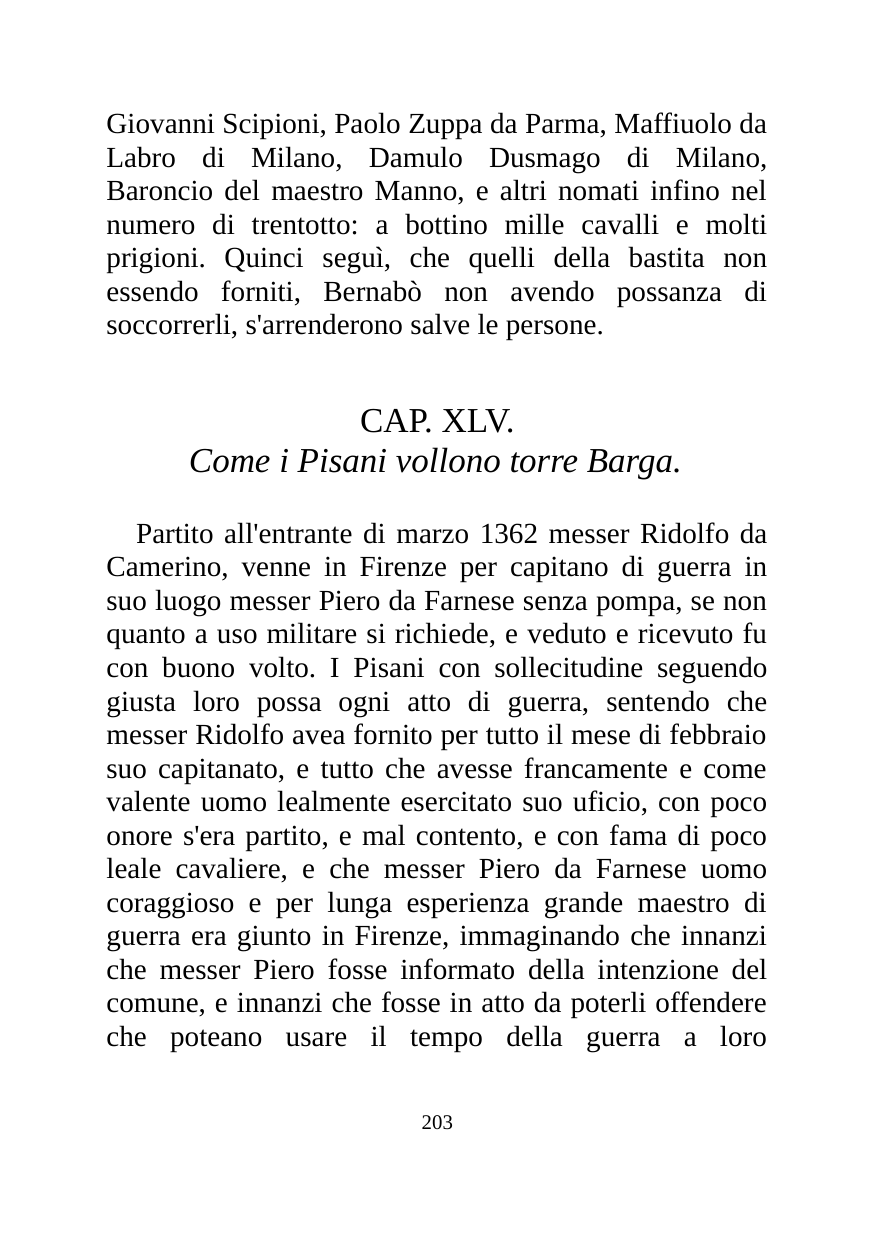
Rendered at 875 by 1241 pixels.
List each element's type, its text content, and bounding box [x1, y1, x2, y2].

text Giovanni Scipioni, Paolo Zuppa da Parma, Maffiuolo da Labro di Milano, Damulo Dusmago di Milano, Baroncio del maestro Manno, e altri nomati infino nel numero di trentotto: a bottino mille cavalli e molti prigioni. Quinci seguì, che quelli della bastita non essendo forniti, Bernabò non avendo possanza di soccorrerli, s'arrenderono salve le persone. [106, 106, 768, 341]
subtitle CAP. XLV. Come i Pisani vollono torre Barga. [106, 400, 768, 481]
text Partito all'entrante di marzo 1362 messer Ridolfo da Camerino, venne in Firenze per capitano di guerra in suo luogo messer Piero da Farnese senza pompa, se non quanto a uso militare si richiede, e veduto e ricevuto fu con buono volto. I Pisani con sollecitudine seguendo giusta loro possa ogni atto di guerra, sentendo che messer Ridolfo avea fornito per tutto il mese di febbraio suo capitanato, e tutto che avesse francamente e come valente uomo lealmente esercitato suo uficio, con poco onore s'era partito, e mal contento, e con fama di poco leale cavaliere, e che messer Piero da Farnese uomo coraggioso e per lunga esperienza grande maestro di guerra era giunto in Firenze, immaginando che innanzi che messer Piero fosse informato della intenzione del comune, e innanzi che fosse in atto da poterli offendere che poteano usare il tempo della guerra a loro [106, 516, 768, 1053]
